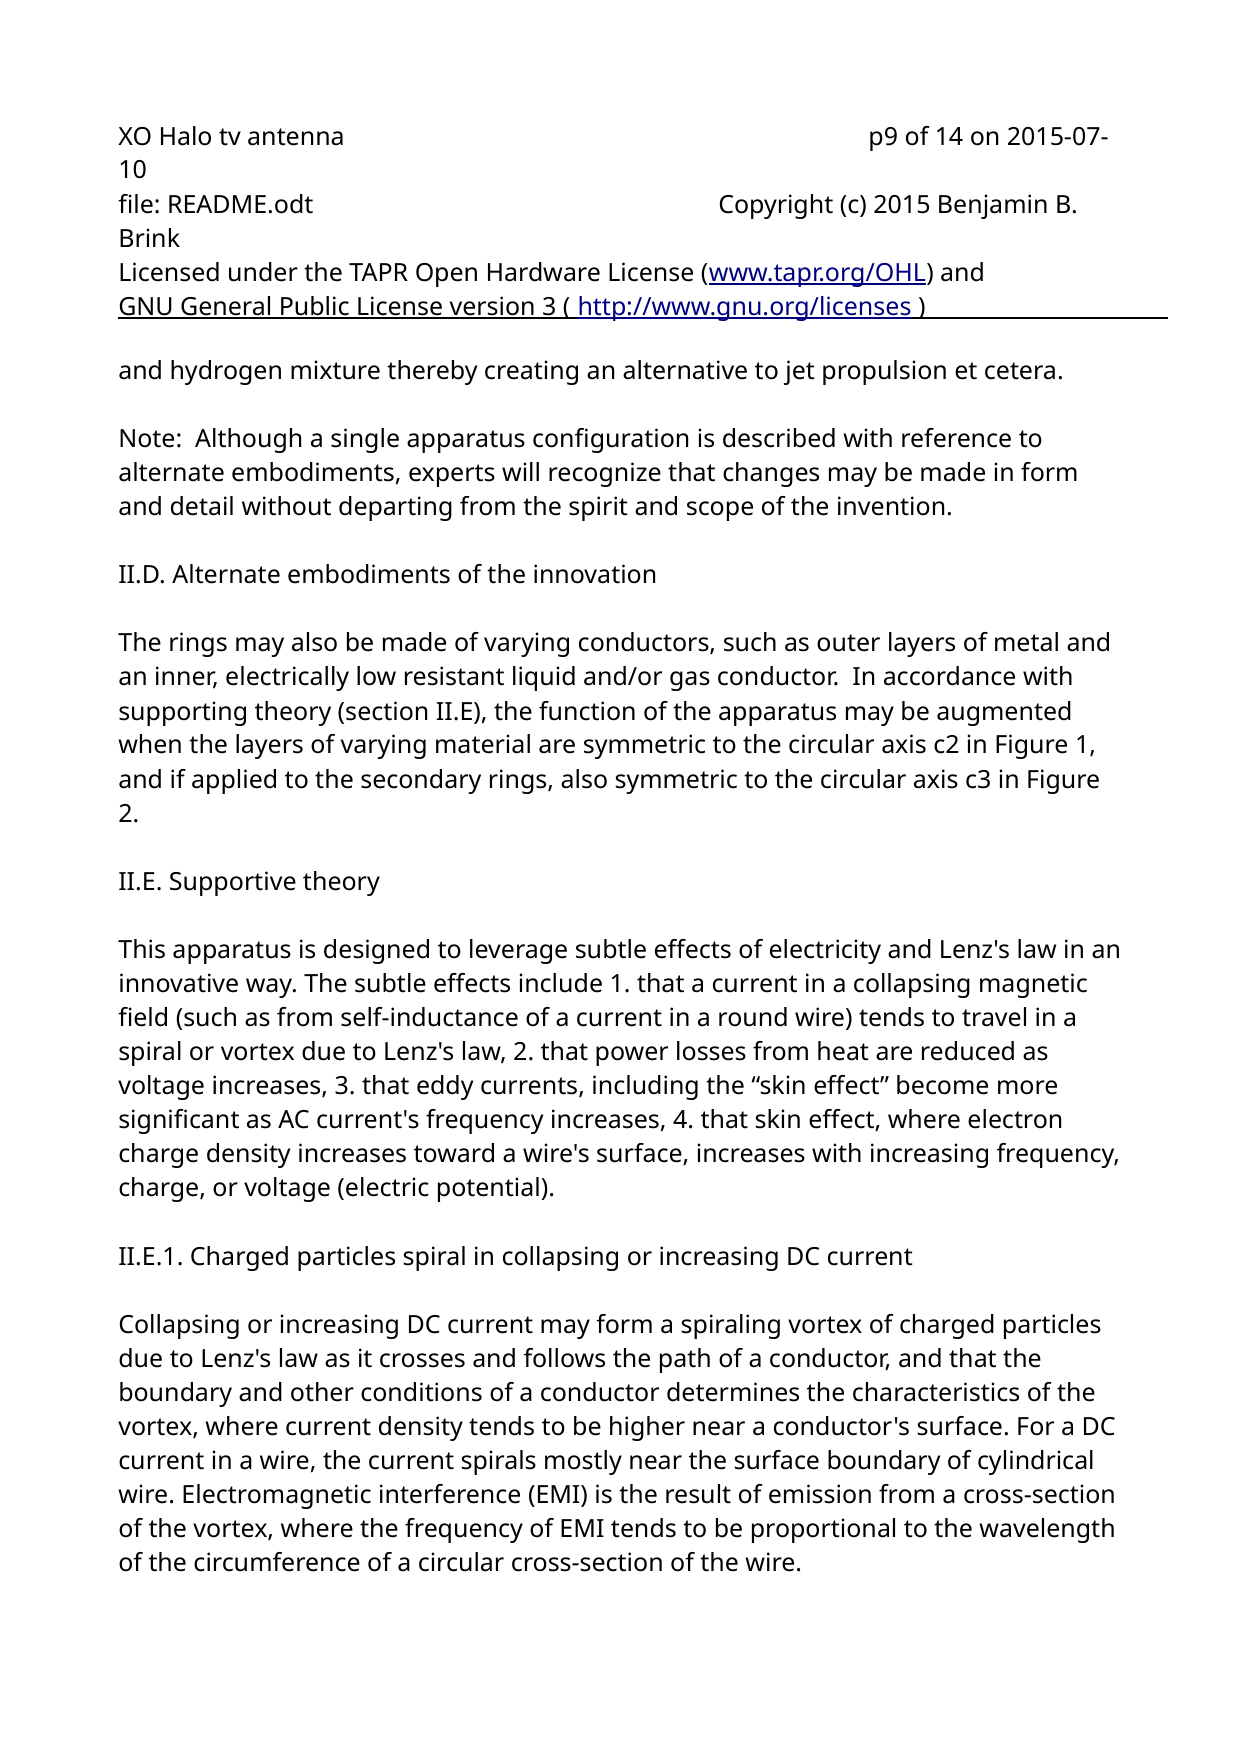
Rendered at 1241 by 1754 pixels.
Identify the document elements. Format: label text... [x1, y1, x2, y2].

text Note: Although a single apparatus configuration is described with reference to alternate embodiments, experts will recognize that changes may be made in form and detail without departing from the spirit and scope of the invention. [118, 421, 1122, 523]
text II.E.1. Charged particles spiral in collapsing or increasing DC current [118, 1238, 1122, 1272]
text II.D. Alternate embodiments of the innovation [118, 557, 1122, 591]
text II.E. Supportive theory [118, 863, 1122, 897]
text and hydrogen mixture thereby creating an alternative to jet propulsion et cetera. [118, 352, 1122, 387]
text Collapsing or increasing DC current may form a spiraling vortex of charged particles due to Lenz's law as it crosses and follows the path of a conductor, and that the boundary and other conditions of a conductor determines the characteristics of the vortex, where current density tends to be higher near a conductor's surface. For a DC current in a wire, the current spirals mostly near the surface boundary of cylindrical wire. Electromagnetic interference (EMI) is the result of emission from a cross-section of the vortex, where the frequency of EMI tends to be proportional to the wavelength of the circumference of a circular cross-section of the wire. [118, 1306, 1122, 1579]
text This apparatus is designed to leverage subtle effects of electricity and Lenz's law in an innovative way. The subtle effects include 1. that a current in a collapsing magnetic field (such as from self-inductance of a current in a round wire) tends to travel in a spiral or vortex due to Lenz's law, 2. that power losses from heat are reduced as voltage increases, 3. that eddy currents, including the “skin effect” become more significant as AC current's frequency increases, 4. that skin effect, where electron charge density increases toward a wire's surface, increases with increasing frequency, charge, or voltage (electric potential). [118, 932, 1122, 1204]
text The rings may also be made of varying conductors, such as outer layers of metal and an inner, electrically low resistant liquid and/or gas conductor. In accordance with supporting theory (section II.E), the function of the apparatus may be augmented when the layers of varying material are symmetric to the circular axis c2 in Figure 1, and if applied to the secondary rings, also symmetric to the circular axis c3 in Figure 2. [118, 625, 1122, 829]
